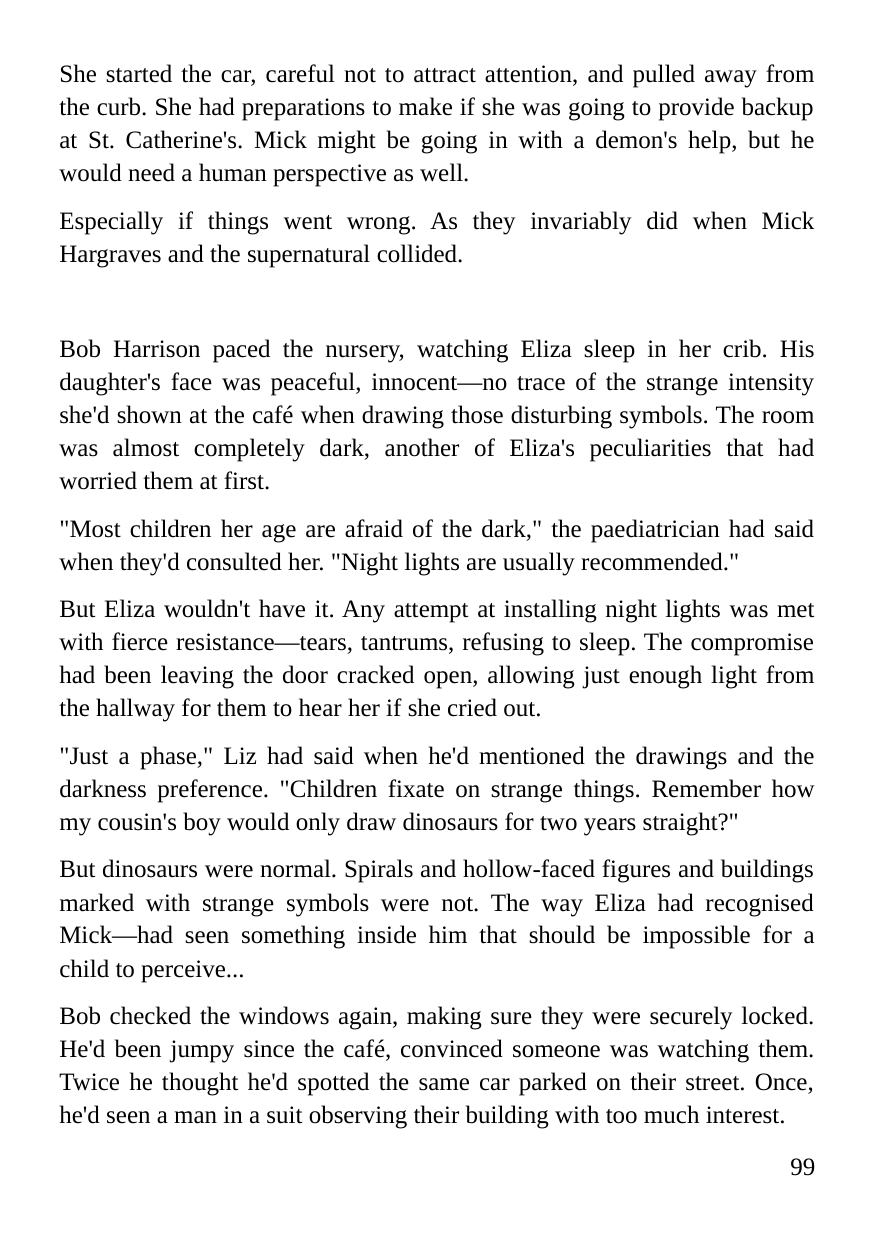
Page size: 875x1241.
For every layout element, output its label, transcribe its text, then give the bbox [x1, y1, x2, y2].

text But Eliza wouldn't have it. Any attempt at installing night lights was met with fierce resistance—tears, tantrums, refusing to sleep. The compromise had been leaving the door cracked open, allowing just enough light from the hallway for them to hear her if she cried out. [59, 594, 815, 722]
text But dinosaurs were normal. Spirals and hollow-faced figures and buildings marked with strange symbols were not. The way Eliza had recognised Mick—had seen something inside him that should be impossible for a child to perceive... [59, 854, 815, 982]
text "Just a phase," Liz had said when he'd mentioned the drawings and the darkness preference. "Children fixate on strange things. Remember how my cousin's boy would only draw dinosaurs for two years straight?" [59, 741, 815, 836]
text She started the car, careful not to attract attention, and pulled away from the curb. She had preparations to make if she was going to provide backup at St. Catherine's. Mick might be going in with a demon's help, but he would need a human perspective as well. [59, 59, 815, 187]
text Especially if things went wrong. As they invariably did when Mick Hargraves and the supernatural collided. [59, 206, 815, 267]
text "Most children her age are afraid of the dark," the paediatrician had said when they'd consulted her. "Night lights are usually recommended." [59, 514, 815, 575]
text Bob Harrison paced the nursery, watching Eliza sleep in her crib. His daughter's face was peaceful, innocent—no trace of the strange intensity she'd shown at the café when drawing those disturbing symbols. The room was almost completely dark, another of Eliza's peculiarities that had worried them at first. [59, 334, 815, 495]
text Bob checked the windows again, making sure they were securely locked. He'd been jumpy since the café, convinced someone was watching them. Twice he thought he'd spotted the same car parked on their street. Once, he'd seen a man in a suit observing their building with too much interest. [59, 1001, 815, 1129]
